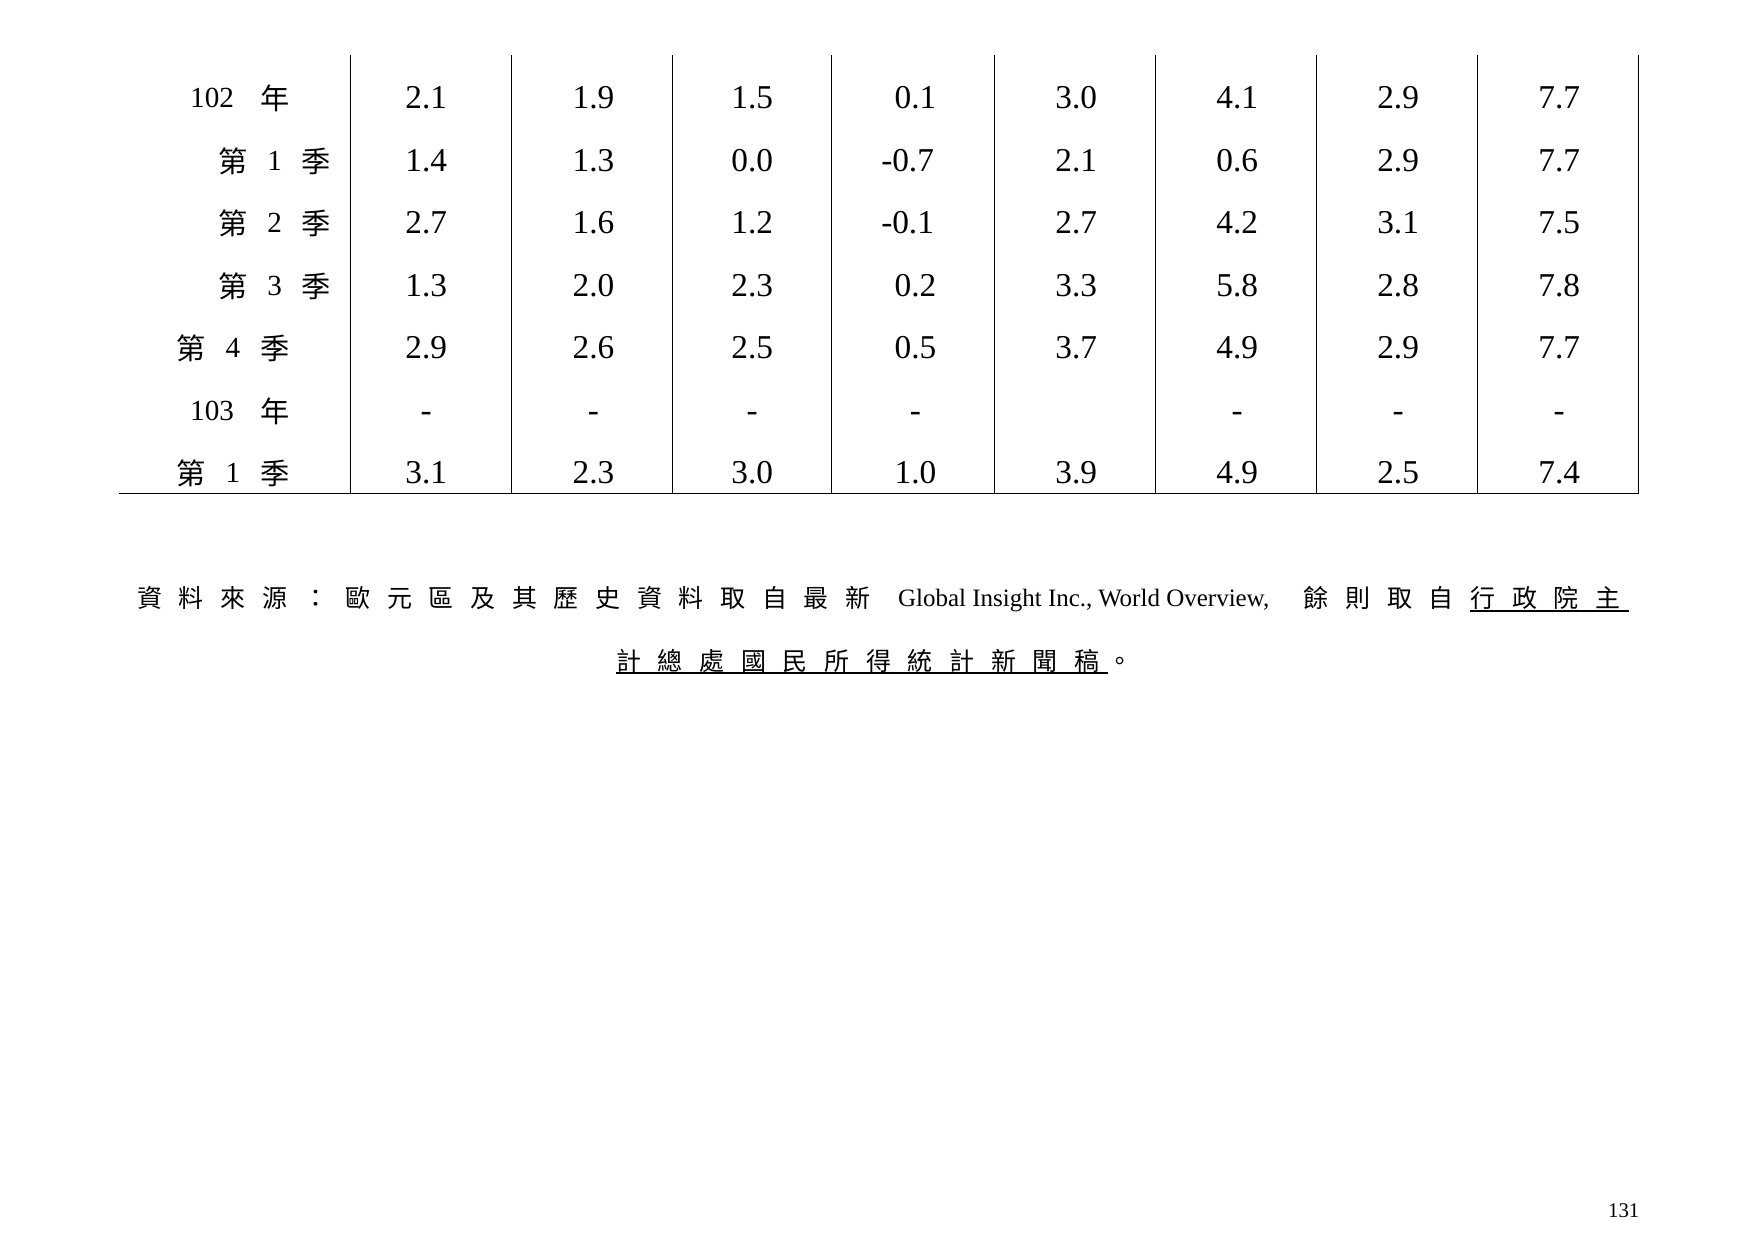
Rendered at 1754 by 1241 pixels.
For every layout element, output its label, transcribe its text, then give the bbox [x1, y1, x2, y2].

table_cell 2.3 [512, 430, 672, 493]
table_cell 4.9 [1156, 430, 1316, 493]
table_cell 第1季 [119, 118, 350, 180]
table_cell 1.3 [351, 243, 511, 305]
table_cell 7.5 [1478, 180, 1638, 243]
table_cell 103年 [119, 368, 350, 430]
table_cell 0.0 [673, 118, 831, 180]
table_cell 3.1 [1317, 180, 1477, 243]
table_cell 4.2 [1156, 180, 1316, 243]
table_cell 第2季 [119, 180, 350, 243]
table_cell - [673, 368, 831, 430]
table_cell 2.9 [1317, 55, 1477, 118]
table_cell 2.0 [512, 243, 672, 305]
table_cell 2.7 [995, 180, 1155, 243]
table_cell 2.9 [1317, 118, 1477, 180]
table_cell 102年 [119, 55, 350, 118]
table_cell 2.5 [1317, 430, 1477, 493]
table_cell 第4季 [119, 305, 350, 368]
table_cell - [1317, 368, 1477, 430]
table_cell 2.9 [1317, 305, 1477, 368]
table_cell - [1478, 368, 1638, 430]
table_cell 2.1 [351, 55, 511, 118]
table_cell [995, 368, 1155, 430]
table_cell 2.1 [995, 118, 1155, 180]
table_cell 3.1 [351, 430, 511, 493]
table_cell 1.0 [832, 430, 994, 493]
table_cell 3.7 [995, 305, 1155, 368]
table_cell 2.9 [351, 305, 511, 368]
table_cell 5.8 [1156, 243, 1316, 305]
table_cell 1.9 [512, 55, 672, 118]
table_cell 7.4 [1478, 430, 1638, 493]
table_cell 2.5 [673, 305, 831, 368]
table_cell - [832, 368, 994, 430]
table_cell -0.1 [832, 180, 994, 243]
table_cell 第1季 [119, 430, 350, 493]
table_cell 3.0 [673, 430, 831, 493]
table_cell 0.2 [832, 243, 994, 305]
text 資料來源：歐元區及其歷史資料取自最新Global Insight Inc., World Overview, 餘則取自行政院主計總處國民所得統計新聞稿。 [128, 555, 1628, 680]
table_cell -0.7 [832, 118, 994, 180]
table_cell 第3季 [119, 243, 350, 305]
table_cell 4.1 [1156, 55, 1316, 118]
table_cell 7.7 [1478, 55, 1638, 118]
table_cell 2.8 [1317, 243, 1477, 305]
table_cell 2.6 [512, 305, 672, 368]
table_cell 0.5 [832, 305, 994, 368]
table_cell 0.6 [1156, 118, 1316, 180]
table_cell 3.3 [995, 243, 1155, 305]
table_cell 1.5 [673, 55, 831, 118]
table_cell 3.0 [995, 55, 1155, 118]
table_cell 4.9 [1156, 305, 1316, 368]
table_cell 1.3 [512, 118, 672, 180]
table_cell 0.1 [832, 55, 994, 118]
table_cell - [351, 368, 511, 430]
table_cell 3.9 [995, 430, 1155, 493]
table_cell 7.7 [1478, 305, 1638, 368]
table_cell 7.7 [1478, 118, 1638, 180]
table_cell 1.2 [673, 180, 831, 243]
table_cell - [512, 368, 672, 430]
table_cell 2.7 [351, 180, 511, 243]
table_cell 1.4 [351, 118, 511, 180]
table_cell - [1156, 368, 1316, 430]
table_cell 1.6 [512, 180, 672, 243]
table_cell 7.8 [1478, 243, 1638, 305]
table_cell 2.3 [673, 243, 831, 305]
